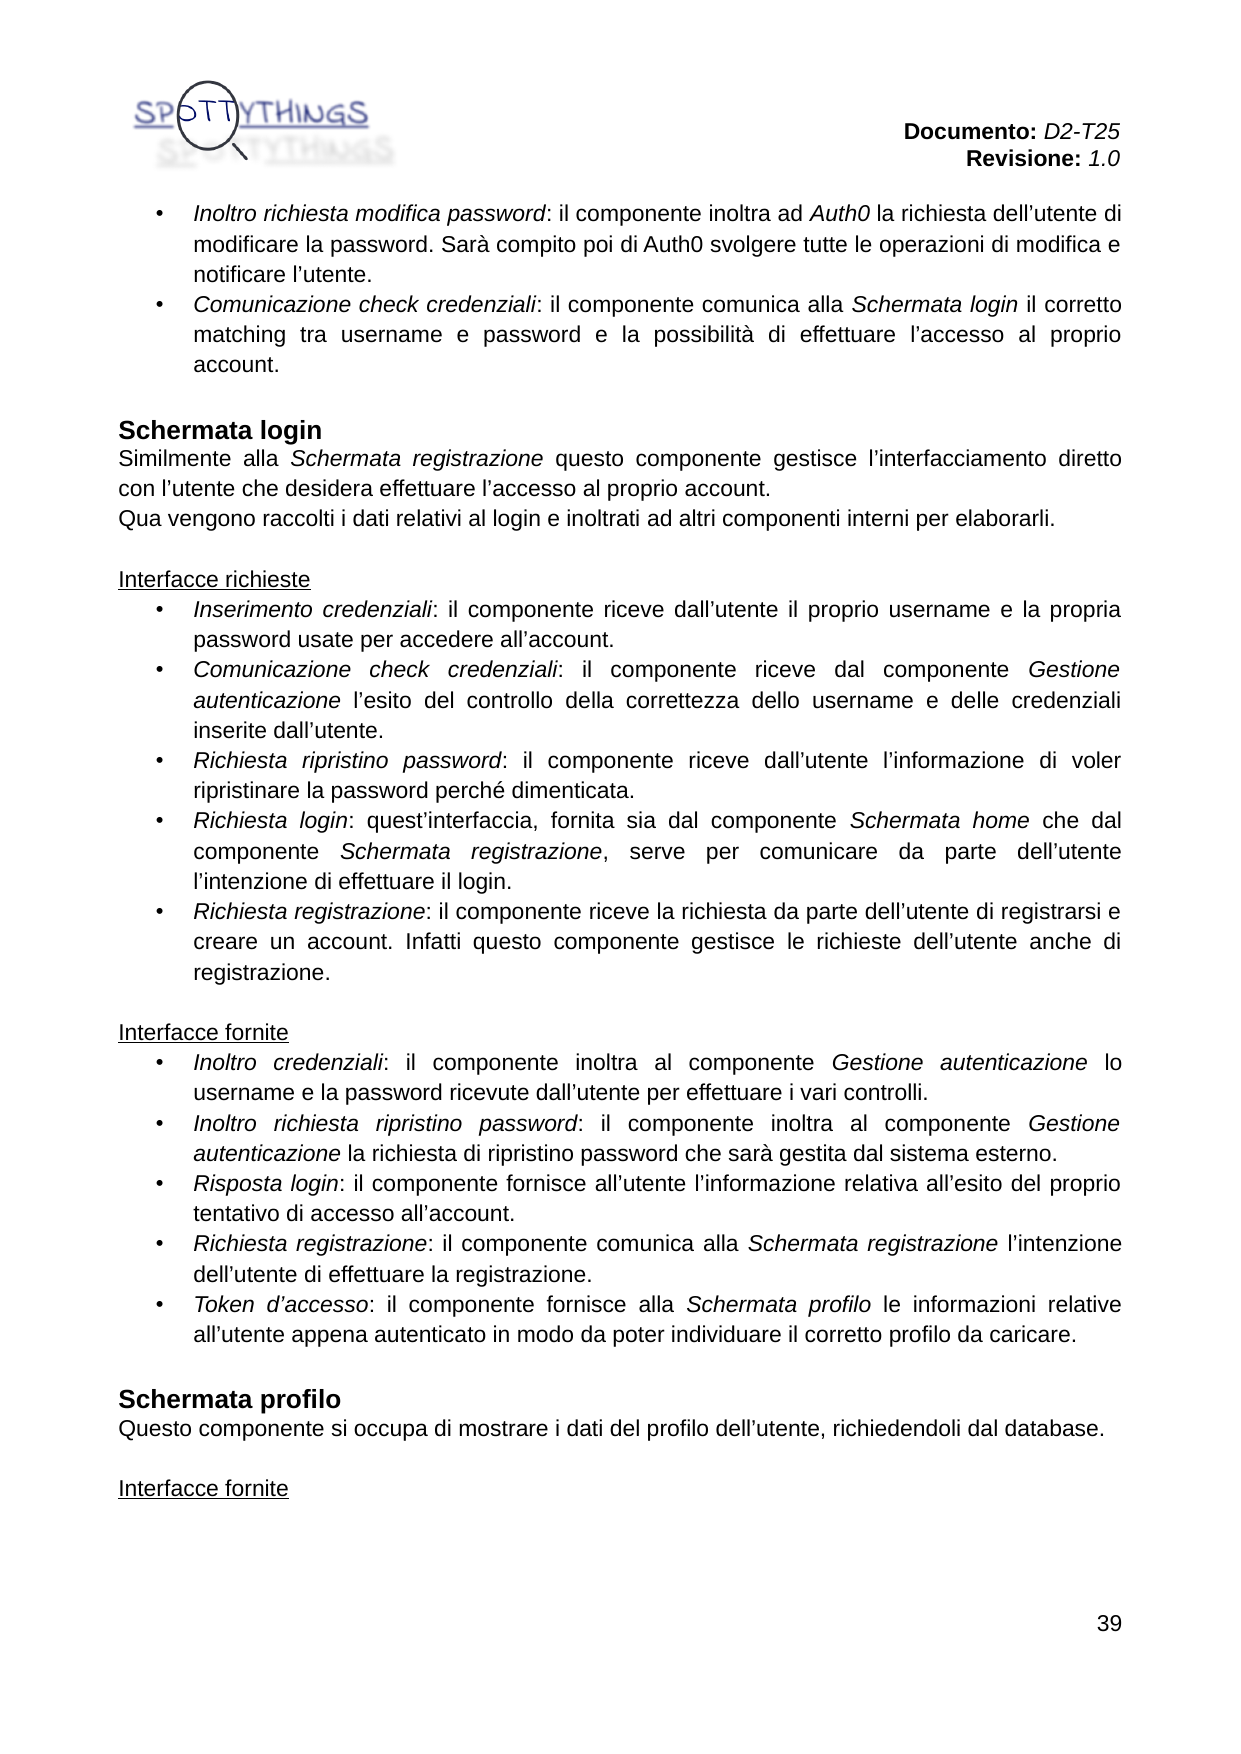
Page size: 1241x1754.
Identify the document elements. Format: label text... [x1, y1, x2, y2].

list Inserimento credenziali: il componente riceve dall’utente il proprio username e la propria password usate per accedere all’account. [156, 596, 1122, 652]
list Comunicazione check credenziali: il componente comunica alla Schermata login il corretto matching tra username e password e la possibilità di effettuare l’accesso al proprio account. [156, 291, 1122, 378]
list Richiesta registrazione: il componente riceve la richiesta da parte dell’utente di registrarsi e creare un account. Infatti questo componente gestisce le richieste dell’utente anche di registrazione. [156, 898, 1122, 985]
list Inoltro richiesta ripristino password: il componente inoltra al componente Gestione autenticazione la richiesta di ripristino password che sarà gestita dal sistema esterno. [156, 1109, 1122, 1166]
list Inoltro credenziali: il componente inoltra al componente Gestione autenticazione lo username e la password ricevute dall’utente per effettuare i vari controlli. [156, 1049, 1122, 1106]
list Comunicazione check credenziali: il componente riceve dal componente Gestione autenticazione l’esito del controllo della correttezza dello username e delle credenziali inserite dall’utente. [156, 656, 1122, 743]
list Token d’accesso: il componente fornisce alla Schermata profilo le informazioni relative all’utente appena autenticato in modo da poter individuare il corretto profilo da caricare. [156, 1291, 1122, 1347]
list Richiesta registrazione: il componente comunica alla Schermata registrazione l’intenzione dell’utente di effettuare la registrazione. [156, 1230, 1122, 1287]
text Interfacce richieste [118, 566, 1122, 592]
text Interfacce fornite [118, 1019, 1122, 1045]
list Inoltro richiesta modifica password: il componente inoltra ad Auth0 la richiesta dell’utente di modificare la password. Sarà compito poi di Auth0 svolgere tutte le operazioni di modifica e notificare l’utente. [156, 200, 1122, 287]
list Richiesta ripristino password: il componente riceve dall’utente l’informazione di voler ripristinare la password perché dimenticata. [156, 747, 1122, 803]
text Similmente alla Schermata registrazione questo componente gestisce l’interfacciamento diretto con l’utente che desidera effettuare l’accesso al proprio account. [118, 445, 1122, 501]
picture [123, 73, 399, 187]
list Risposta login: il componente fornisce all’utente l’informazione relativa all’esito del proprio tentativo di accesso all’account. [156, 1170, 1122, 1226]
text Questo componente si occupa di mostrare i dati del profilo dell’utente, richiedendoli dal database. [118, 1414, 1122, 1441]
subtitle Schermata profilo [118, 1384, 1122, 1414]
text Interfacce fornite [118, 1475, 1122, 1501]
list Richiesta login: quest’interfaccia, fornita sia dal componente Schermata home che dal componente Schermata registrazione, serve per comunicare da parte dell’utente l’intenzione di effettuare il login. [156, 807, 1122, 894]
text Qua vengono raccolti i dati relativi al login e inoltrati ad altri componenti interni per elaborarli. [118, 505, 1122, 532]
subtitle Schermata login [118, 415, 1122, 445]
